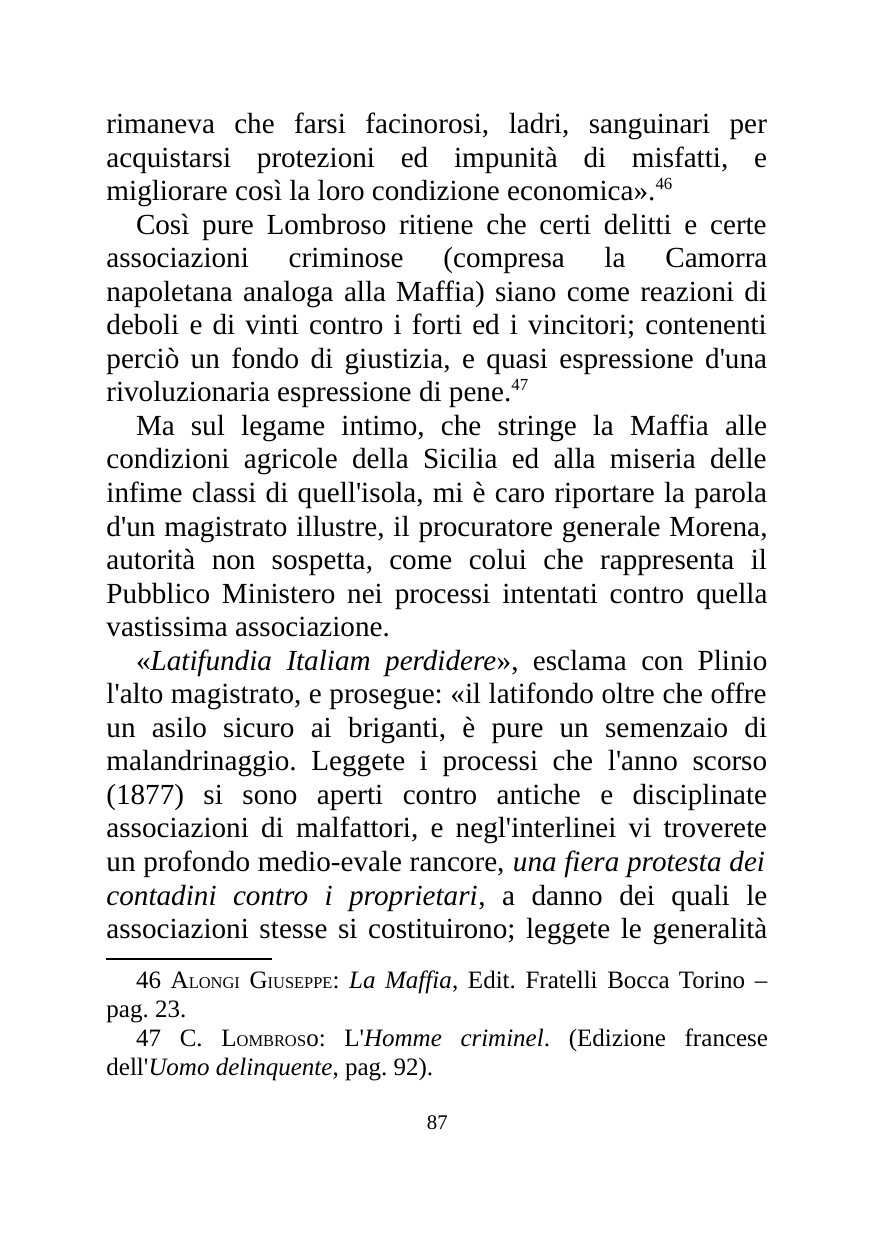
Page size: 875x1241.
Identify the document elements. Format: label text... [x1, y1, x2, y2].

text Ma sul legame intimo, che stringe la Maffia alle condizioni agricole della Sicilia ed alla miseria delle infime classi di quell'isola, mi è caro riportare la parola d'un magistrato illustre, il procuratore generale Morena, autorità non sospetta, come colui che rappresenta il Pubblico Ministero nei processi intentati contro quella vastissima associazione. [106, 408, 768, 643]
text Alongi Giuseppe: La Maffia, Edit. Fratelli Bocca Torino – pag. 23. [106, 965, 768, 1023]
text «Latifundia Italiam perdidere», esclama con Plinio l'alto magistrato, e prosegue: «il latifondo oltre che offre un asilo sicuro ai briganti, è pure un semenzaio di malandrinaggio. Leggete i processi che l'anno scorso (1877) si sono aperti contro antiche e disciplinate associazioni di malfattori, e negl'interlinei vi troverete un profondo medio-evale rancore, una fiera protesta dei contadini contro i proprietari, a danno dei quali le associazioni stesse si costituirono; leggete le generalità [106, 643, 768, 945]
text rimaneva che farsi facinorosi, ladri, sanguinari per acquistarsi protezioni ed impunità di misfatti, e migliorare così la loro condizione economica». [106, 106, 768, 207]
text C. Lombroso: L'Homme criminel. (Edizione francese dell'Uomo delinquente, pag. 92). [106, 1023, 768, 1080]
text Così pure Lombroso ritiene che certi delitti e certe associazioni criminose (compresa la Camorra napoletana analoga alla Maffia) siano come reazioni di deboli e di vinti contro i forti ed i vincitori; contenenti perciò un fondo di giustizia, e quasi espressione d'una rivoluzionaria espressione di pene. [106, 207, 768, 408]
